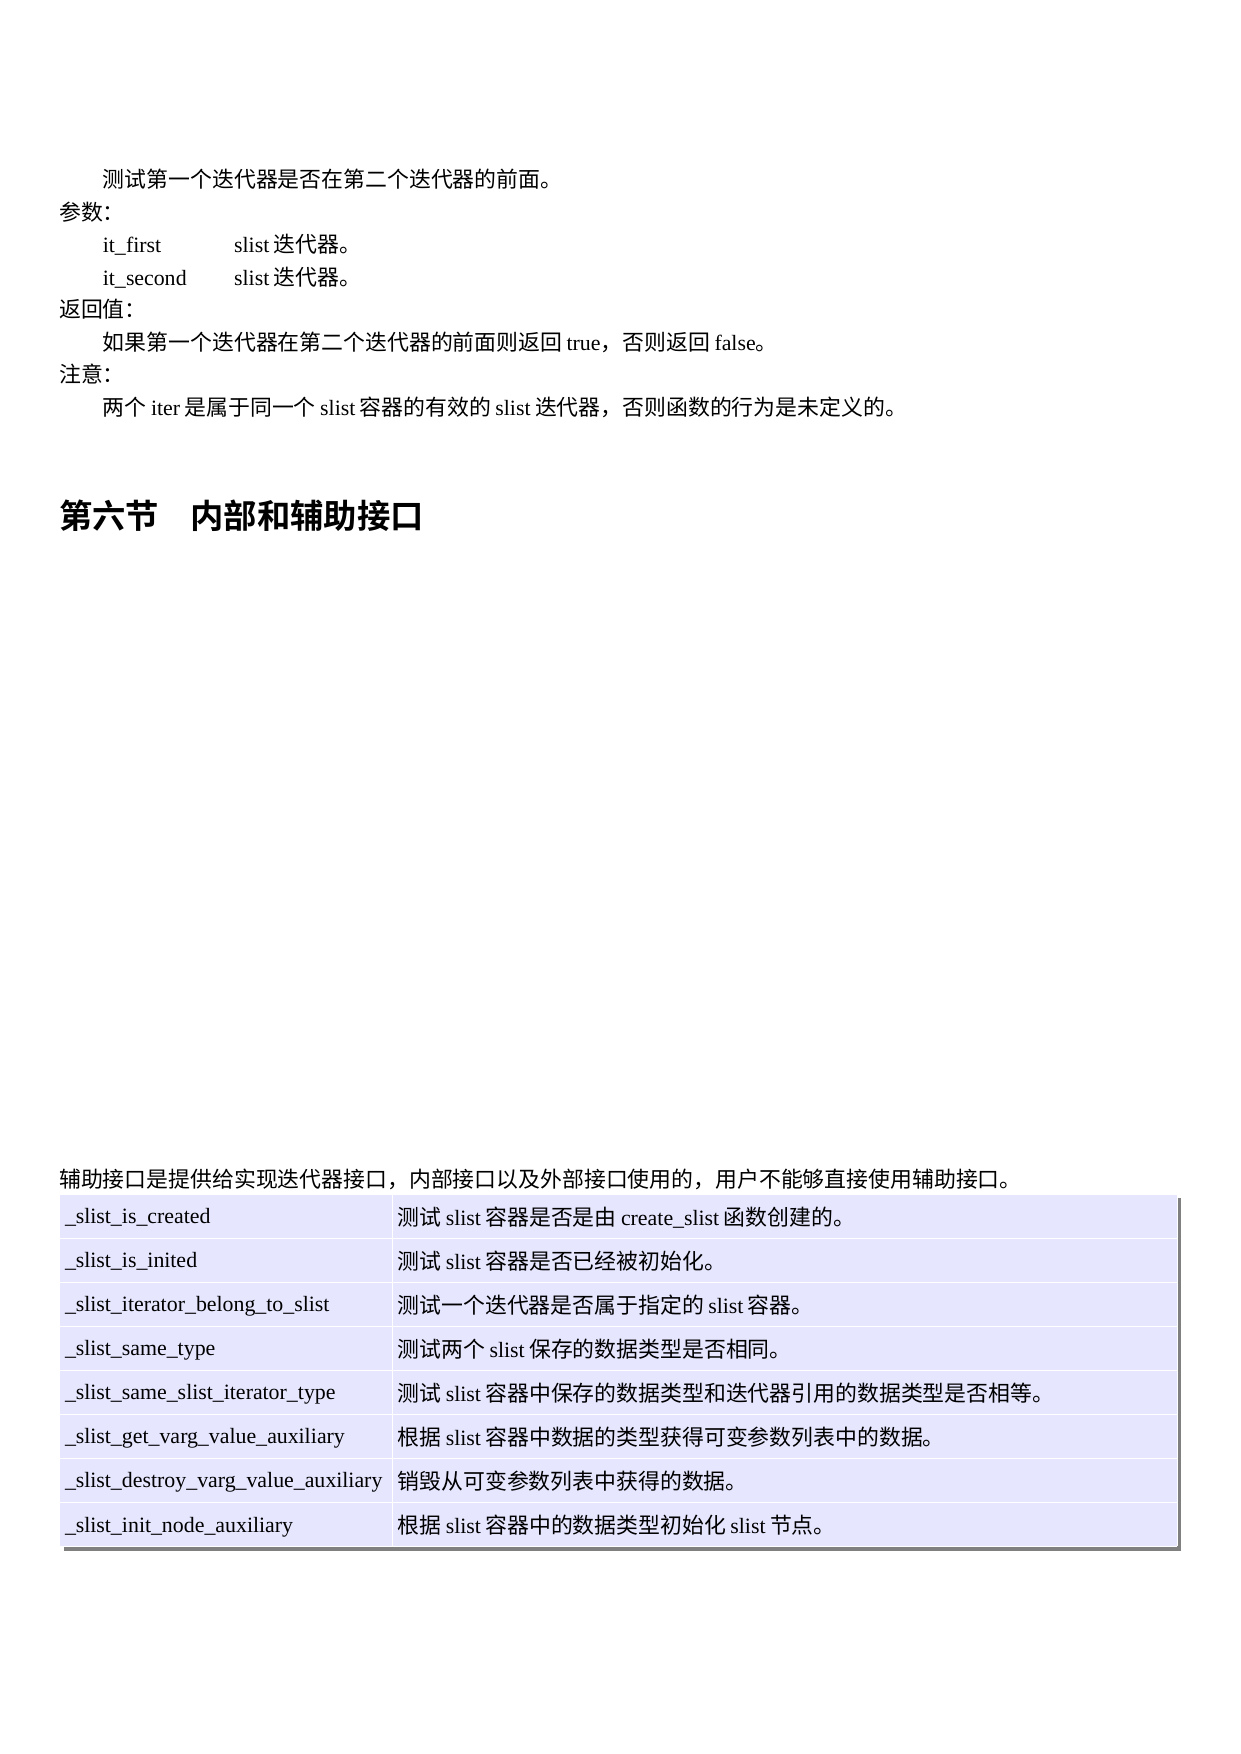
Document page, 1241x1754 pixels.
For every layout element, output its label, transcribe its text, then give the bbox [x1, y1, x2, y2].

table_cell _slist_is_inited [60, 1239, 392, 1282]
table_header 测试slist容器是否是由create_slist函数创建的。 [393, 1195, 1177, 1238]
table_cell 根据slist容器中数据的类型获得可变参数列表中的数据。 [393, 1415, 1177, 1458]
table_cell 测试slist容器是否已经被初始化。 [393, 1239, 1177, 1282]
text 返回值： [59, 292, 1181, 324]
table_cell _slist_get_varg_value_auxiliary [60, 1415, 392, 1458]
table_cell _slist_iterator_belong_to_slist [60, 1283, 392, 1326]
table_cell _slist_destroy_varg_value_auxiliary [60, 1459, 392, 1502]
table_cell 测试两个slist保存的数据类型是否相同。 [393, 1327, 1177, 1370]
table_cell 销毁从可变参数列表中获得的数据。 [393, 1459, 1177, 1502]
subtitle 内部和辅助接口 [59, 481, 1181, 546]
text 如果第一个迭代器在第二个迭代器的前面则返回true，否则返回false。 [59, 324, 1181, 357]
text 测试第一个迭代器是否在第二个迭代器的前面。 [59, 162, 1181, 194]
table_cell 测试slist容器中保存的数据类型和迭代器引用的数据类型是否相等。 [393, 1371, 1177, 1414]
text it_first slist迭代器。 [59, 227, 1181, 259]
text it_second slist迭代器。 [59, 259, 1181, 292]
table_cell _slist_same_slist_iterator_type [60, 1371, 392, 1414]
text 参数： [59, 194, 1181, 227]
table_header _slist_is_created [60, 1195, 392, 1238]
table_cell _slist_init_node_auxiliary [60, 1503, 392, 1546]
table_cell _slist_same_type [60, 1327, 392, 1370]
text 注意： [59, 357, 1181, 389]
text 两个iter是属于同一个slist容器的有效的slist迭代器，否则函数的行为是未定义的。 [59, 389, 1181, 422]
text 辅助接口是提供给实现迭代器接口，内部接口以及外部接口使用的，用户不能够直接使用辅助接口。 [59, 1161, 1181, 1194]
table_cell 测试一个迭代器是否属于指定的slist容器。 [393, 1283, 1177, 1326]
table_cell 根据slist容器中的数据类型初始化slist节点。 [393, 1503, 1177, 1546]
